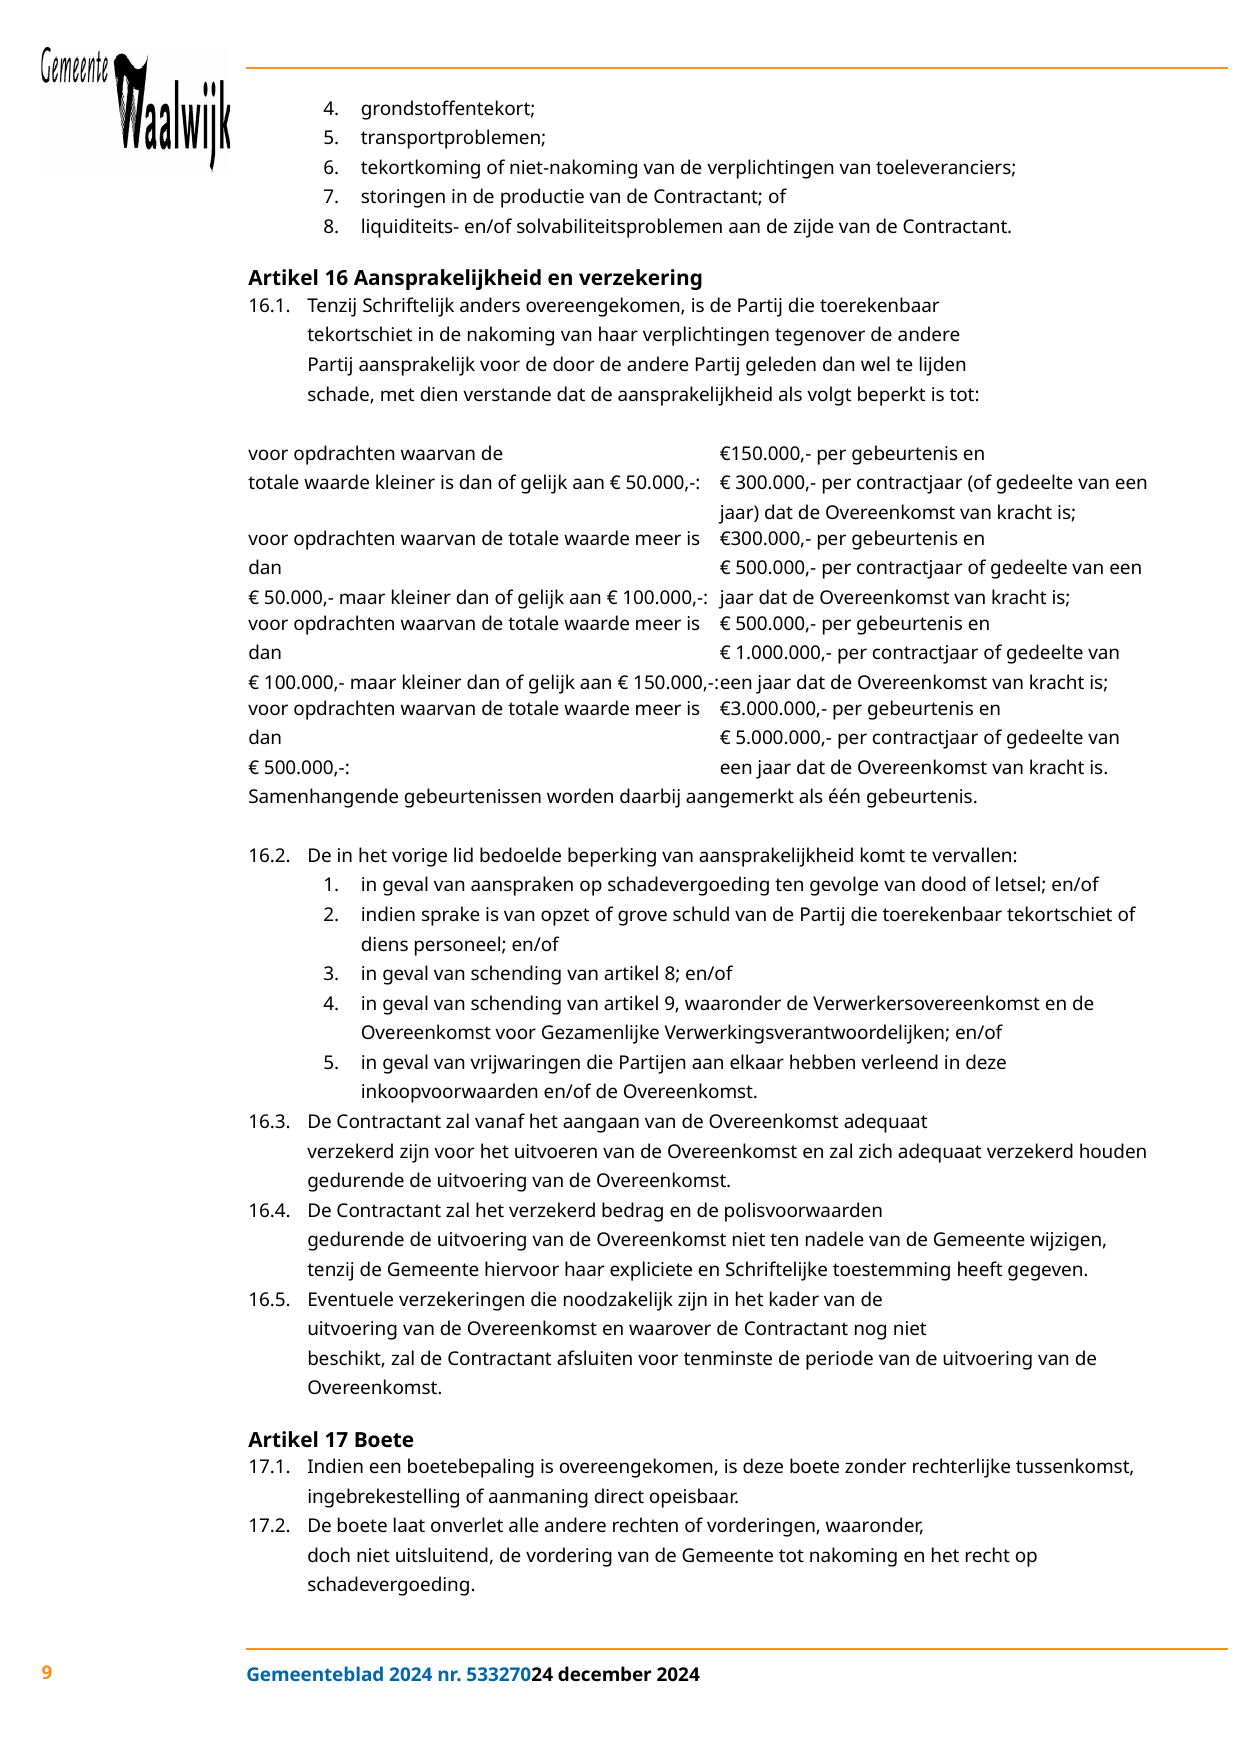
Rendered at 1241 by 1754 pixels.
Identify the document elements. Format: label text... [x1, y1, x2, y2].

list in geval van schending van artikel 9, waaronder de Verwerkersovereenkomst en de Overeenkomst voor Gezamenlijke Verwerkingsverantwoordelijken; en/of [323, 990, 1152, 1045]
list De boete laat onverlet alle andere rechten of vorderingen, waaronder, doch niet uitsluitend, de vordering van de Gemeente tot nakoming en het recht op schadevergoeding. [248, 1512, 1152, 1597]
list in geval van vrijwaringen die Partijen aan elkaar hebben verleend in deze inkoopvoorwaarden en/of de Overeenkomst. [323, 1049, 1152, 1104]
text Samenhangende gebeurtenissen worden daarbij aangemerkt als één gebeurtenis. [248, 783, 1152, 808]
table_cell € 500.000,- per gebeurtenis en € 1.000.000,- per contractjaar of gedeelte van een jaar dat de Overeenkomst van kracht is; [720, 610, 1152, 695]
list Eventuele verzekeringen die noodzakelijk zijn in het kader van de uitvoering van de Overeenkomst en waarover de Contractant nog niet beschikt, zal de Contractant afsluiten voor tenminste de periode van de uitvoering van de Overeenkomst. [248, 1286, 1152, 1400]
table_cell voor opdrachten waarvan de totale waarde meer is dan € 500.000,-: [248, 695, 719, 779]
table_cell voor opdrachten waarvan de totale waarde meer is dan € 100.000,- maar kleiner dan of gelijk aan € 150.000,-: [248, 610, 719, 695]
table_cell €300.000,- per gebeurtenis en € 500.000,- per contractjaar of gedeelte van een jaar dat de Overeenkomst van kracht is; [720, 525, 1152, 610]
list in geval van schending van artikel 8; en/of [323, 960, 1152, 986]
list tekortkoming of niet-nakoming van de verplichtingen van toeleveranciers; [323, 154, 1152, 180]
table_cell voor opdrachten waarvan de totale waarde meer is dan € 50.000,- maar kleiner dan of gelijk aan € 100.000,-: [248, 525, 719, 610]
table_header voor opdrachten waarvan de totale waarde kleiner is dan of gelijk aan € 50.000,-: [248, 440, 719, 525]
list liquiditeits- en/of solvabiliteitsproblemen aan de zijde van de Contractant. [323, 213, 1152, 239]
list transportproblemen; [323, 124, 1152, 150]
list indien sprake is van opzet of grove schuld van de Partij die toerekenbaar tekortschiet of diens personeel; en/of [323, 901, 1152, 956]
list De Contractant zal vanaf het aangaan van de Overeenkomst adequaat verzekerd zijn voor het uitvoeren van de Overeenkomst en zal zich adequaat verzekerd houden gedurende de uitvoering van de Overeenkomst. [248, 1108, 1152, 1193]
list De Contractant zal het verzekerd bedrag en de polisvoorwaarden gedurende de uitvoering van de Overeenkomst niet ten nadele van de Gemeente wijzigen, tenzij de Gemeente hiervoor haar expliciete en Schriftelijke toestemming heeft gegeven. [248, 1197, 1152, 1282]
list in geval van aanspraken op schadevergoeding ten gevolge van dood of letsel; en/of [323, 872, 1152, 897]
list grondstoffentekort; [323, 95, 1152, 121]
list Indien een boetebepaling is overeengekomen, is deze boete zonder rechterlijke tussenkomst, ingebrekestelling of aanmaning direct opeisbaar. [248, 1453, 1152, 1509]
text Artikel 17 Boete [248, 1425, 1152, 1453]
table_header €150.000,- per gebeurtenis en € 300.000,- per contractjaar (of gedeelte van een jaar) dat de Overeenkomst van kracht is; [720, 440, 1152, 525]
picture [41, 47, 231, 172]
list De in het vorige lid bedoelde beperking van aansprakelijkheid komt te vervallen: [248, 842, 1152, 868]
list storingen in de productie van de Contractant; of [323, 183, 1152, 209]
list Tenzij Schriftelijk anders overeengekomen, is de Partij die toerekenbaar tekortschiet in de nakoming van haar verplichtingen tegenover de andere Partij aansprakelijk voor de door de andere Partij geleden dan wel te lijden schade, met dien verstande dat de aansprakelijkheid als volgt beperkt is tot: [248, 292, 1152, 406]
text Artikel 16 Aansprakelijkheid en verzekering [248, 263, 1152, 292]
table_cell €3.000.000,- per gebeurtenis en € 5.000.000,- per contractjaar of gedeelte van een jaar dat de Overeenkomst van kracht is. [720, 695, 1152, 779]
